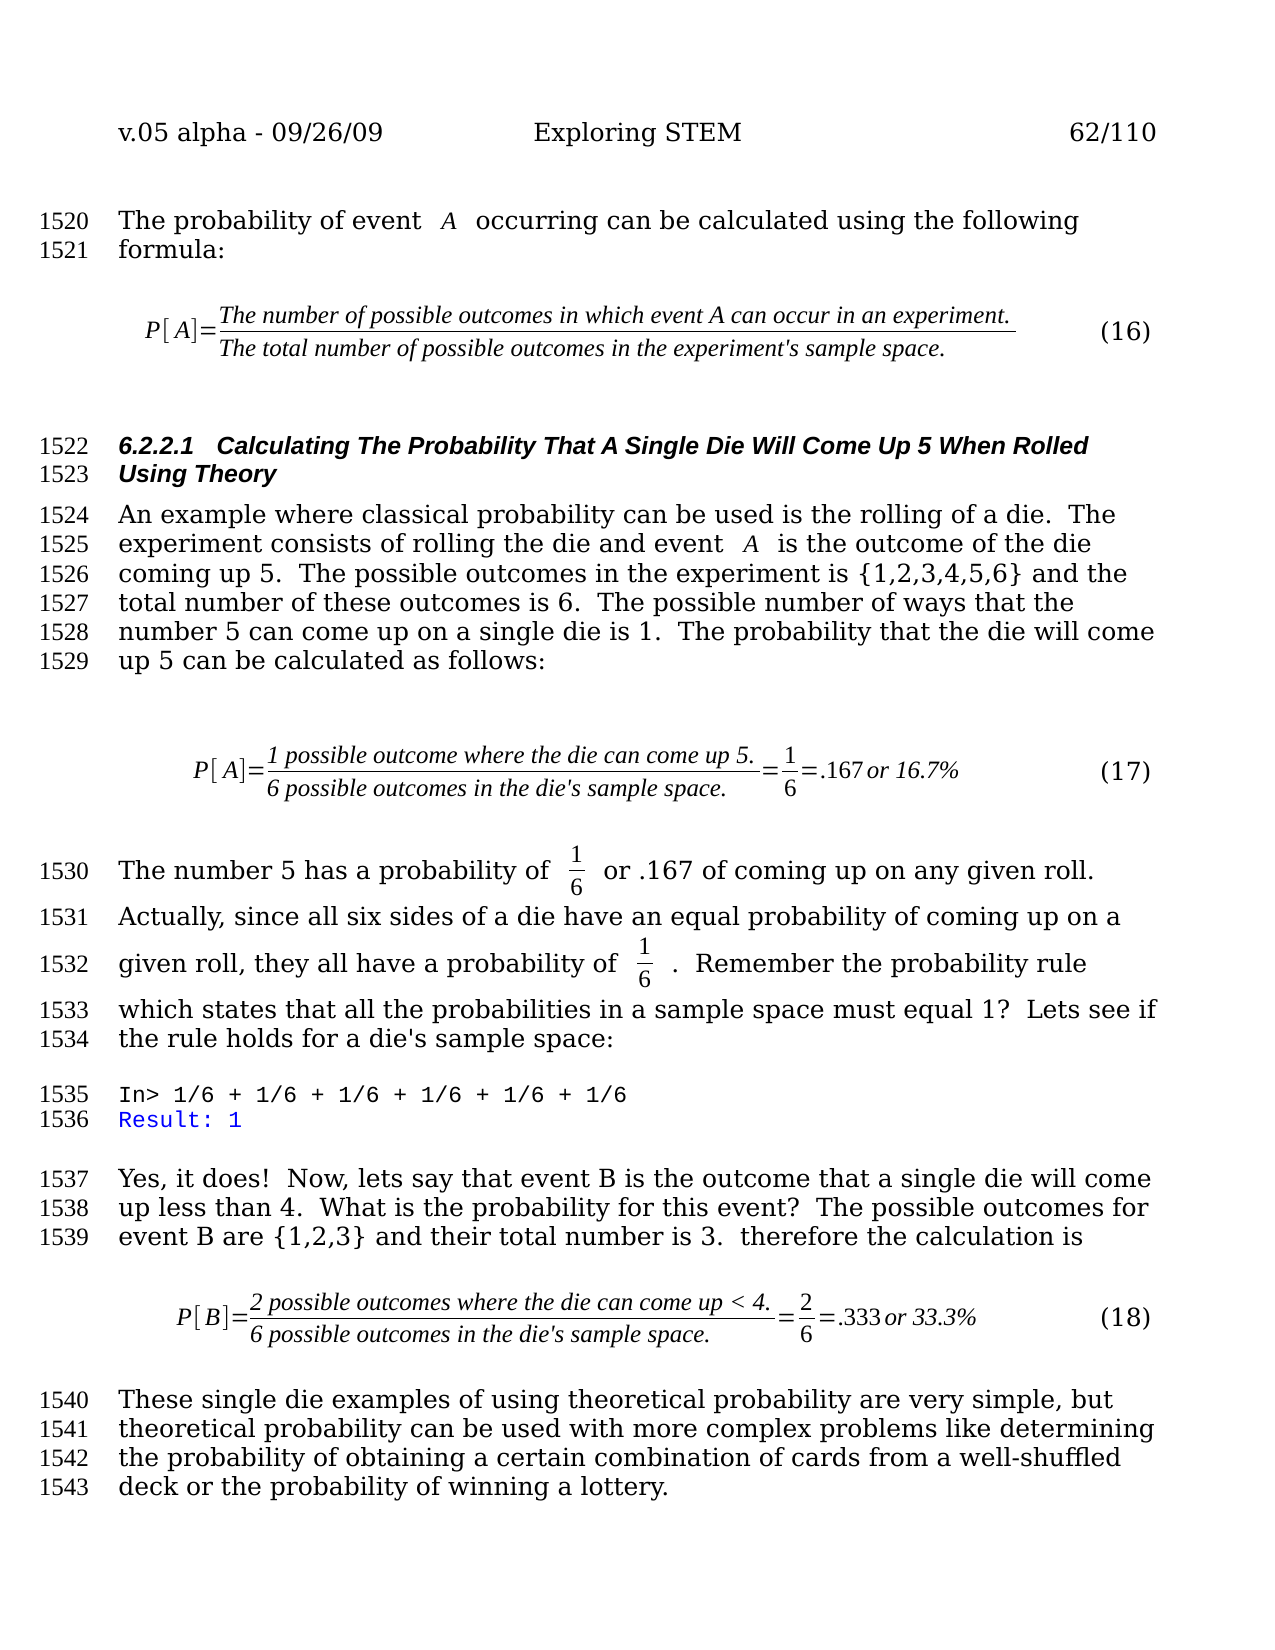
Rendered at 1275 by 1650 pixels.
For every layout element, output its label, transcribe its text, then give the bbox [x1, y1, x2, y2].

text Yes, it does! Now, lets say that event B is the outcome that a single die will come up less than 4. What is the probability for this event? The possible outcomes for event B are {1,2,3} and their total number is 3. therefore the calculation is [118, 1164, 1157, 1251]
table_header (18) [1041, 1281, 1157, 1356]
text In> 1/6 + 1/6 + 1/6 + 1/6 + 1/6 + 1/6 [118, 1083, 1157, 1109]
table_header [118, 294, 1041, 369]
subtitle Calculating The Probability That A Single Die Will Come Up 5 When Rolled Using Theory [118, 431, 1157, 488]
text The number 5 has a probability ofor .167 of coming up on any given roll. Actually, since all six sides of a die have an equal probability of coming up on a given roll, they all have a probability of. Remember the probability rule which states that all the probabilities in a sample space must equal 1? Lets see if the rule holds for a die's sample space: [118, 838, 1157, 1054]
table_header (16) [1041, 294, 1157, 369]
text The probability of eventoccurring can be calculated using the following formula: [118, 206, 1157, 265]
table_header [118, 734, 1041, 809]
text An example where classical probability can be used is the rolling of a die. The experiment consists of rolling the die and eventis the outcome of the die coming up 5. The possible outcomes in the experiment is {1,2,3,4,5,6} and the total number of these outcomes is 6. The possible number of ways that the number 5 can come up on a single die is 1. The probability that the die will come up 5 can be calculated as follows: [118, 500, 1157, 676]
text These single die examples of using theoretical probability are very simple, but theoretical probability can be used with more complex problems like determining the probability of obtaining a certain combination of cards from a well-shuffled deck or the probability of winning a lottery. [118, 1385, 1157, 1502]
table_header (17) [1041, 734, 1157, 809]
text Result: 1 [118, 1109, 1157, 1135]
table_header [118, 1281, 1041, 1356]
